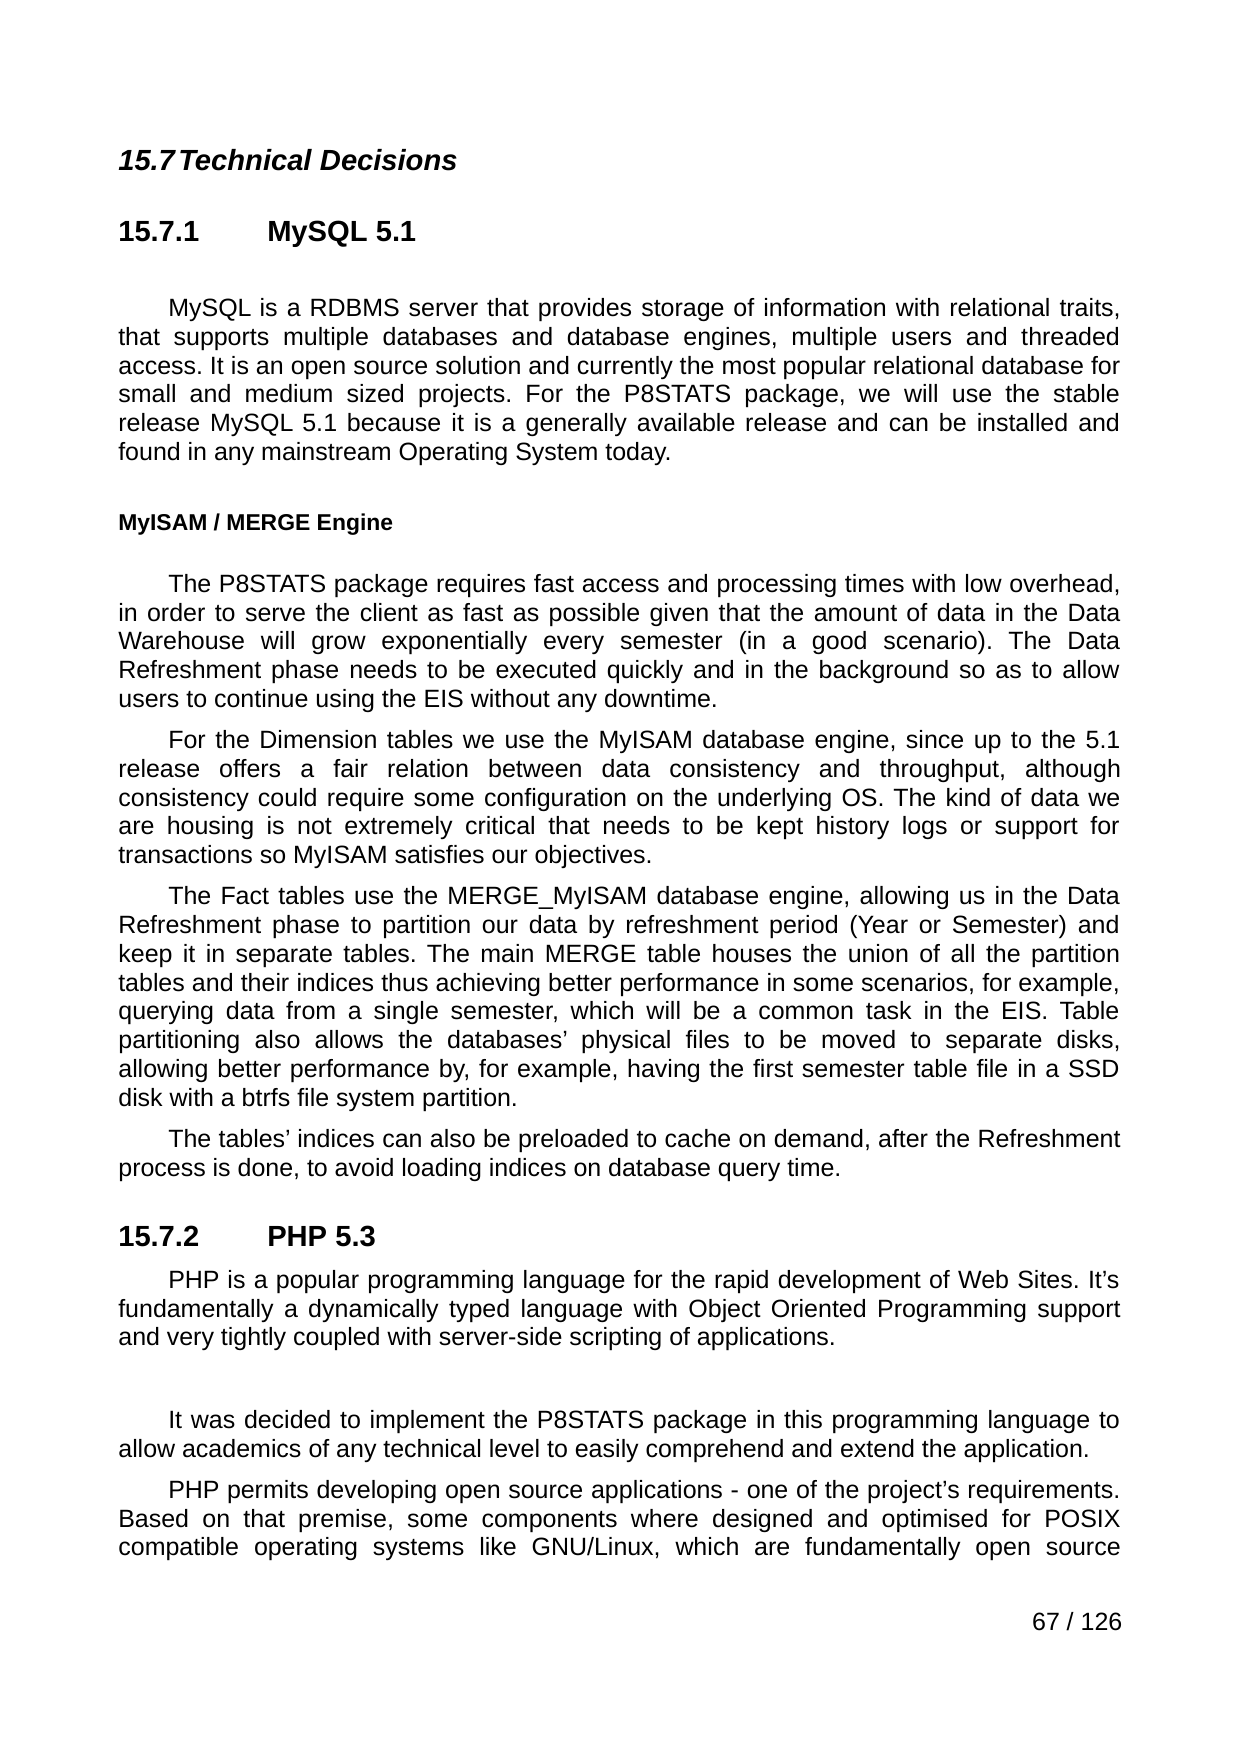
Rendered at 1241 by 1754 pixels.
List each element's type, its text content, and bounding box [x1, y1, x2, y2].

text The Fact tables use the MERGE_MyISAM database engine, allowing us in the Data Refreshment phase to partition our data by refreshment period (Year or Semester) and keep it in separate tables. The main MERGE table houses the union of all the partition tables and their indices thus achieving better performance in some scenarios, for example, querying data from a single semester, which will be a common task in the EIS. Table partitioning also allows the databases’ physical files to be moved to separate disks, allowing better performance by, for example, having the first semester table file in a SSD disk with a btrfs file system partition. [118, 881, 1122, 1111]
subtitle PHP 5.3 [118, 1219, 1122, 1252]
text For the Dimension tables we use the MyISAM database engine, since up to the 5.1 release offers a fair relation between data consistency and throughput, although consistency could require some configuration on the underlying OS. The kind of data we are housing is not extremely critical that needs to be kept history logs or support for transactions so MyISAM satisfies our objectives. [118, 725, 1122, 869]
text MyISAM / MERGE Engine [118, 508, 1122, 535]
text MySQL is a RDBMS server that provides storage of information with relational traits, that supports multiple databases and database engines, multiple users and threaded access. It is an open source solution and currently the most popular relational database for small and medium sized projects. For the P8STATS package, we will use the stable release MySQL 5.1 because it is a generally available release and can be installed and found in any mainstream Operating System today. [118, 293, 1122, 466]
text The P8STATS package requires fast access and processing times with low overhead, in order to serve the client as fast as possible given that the amount of data in the Data Warehouse will grow exponentially every semester (in a good scenario). The Data Refreshment phase needs to be executed quickly and in the background so as to allow users to continue using the EIS without any downtime. [118, 569, 1122, 713]
subtitle Technical Decisions [118, 143, 1122, 177]
text PHP is a popular programming language for the rapid development of Web Sites. It’s fundamentally a dynamically typed language with Object Oriented Programming support and very tightly coupled with server-side scripting of applications. [118, 1265, 1122, 1351]
text The tables’ indices can also be preloaded to cache on demand, after the Refreshment process is done, to avoid loading indices on database query time. [118, 1124, 1122, 1181]
text PHP permits developing open source applications - one of the project’s requirements. Based on that premise, some components where designed and optimised for POSIX compatible operating systems like GNU/Linux, which are fundamentally open source [118, 1475, 1122, 1561]
text It was decided to implement the P8STATS package in this programming language to allow academics of any technical level to easily comprehend and extend the application. [118, 1405, 1122, 1462]
subtitle MySQL 5.1 [118, 214, 1122, 248]
